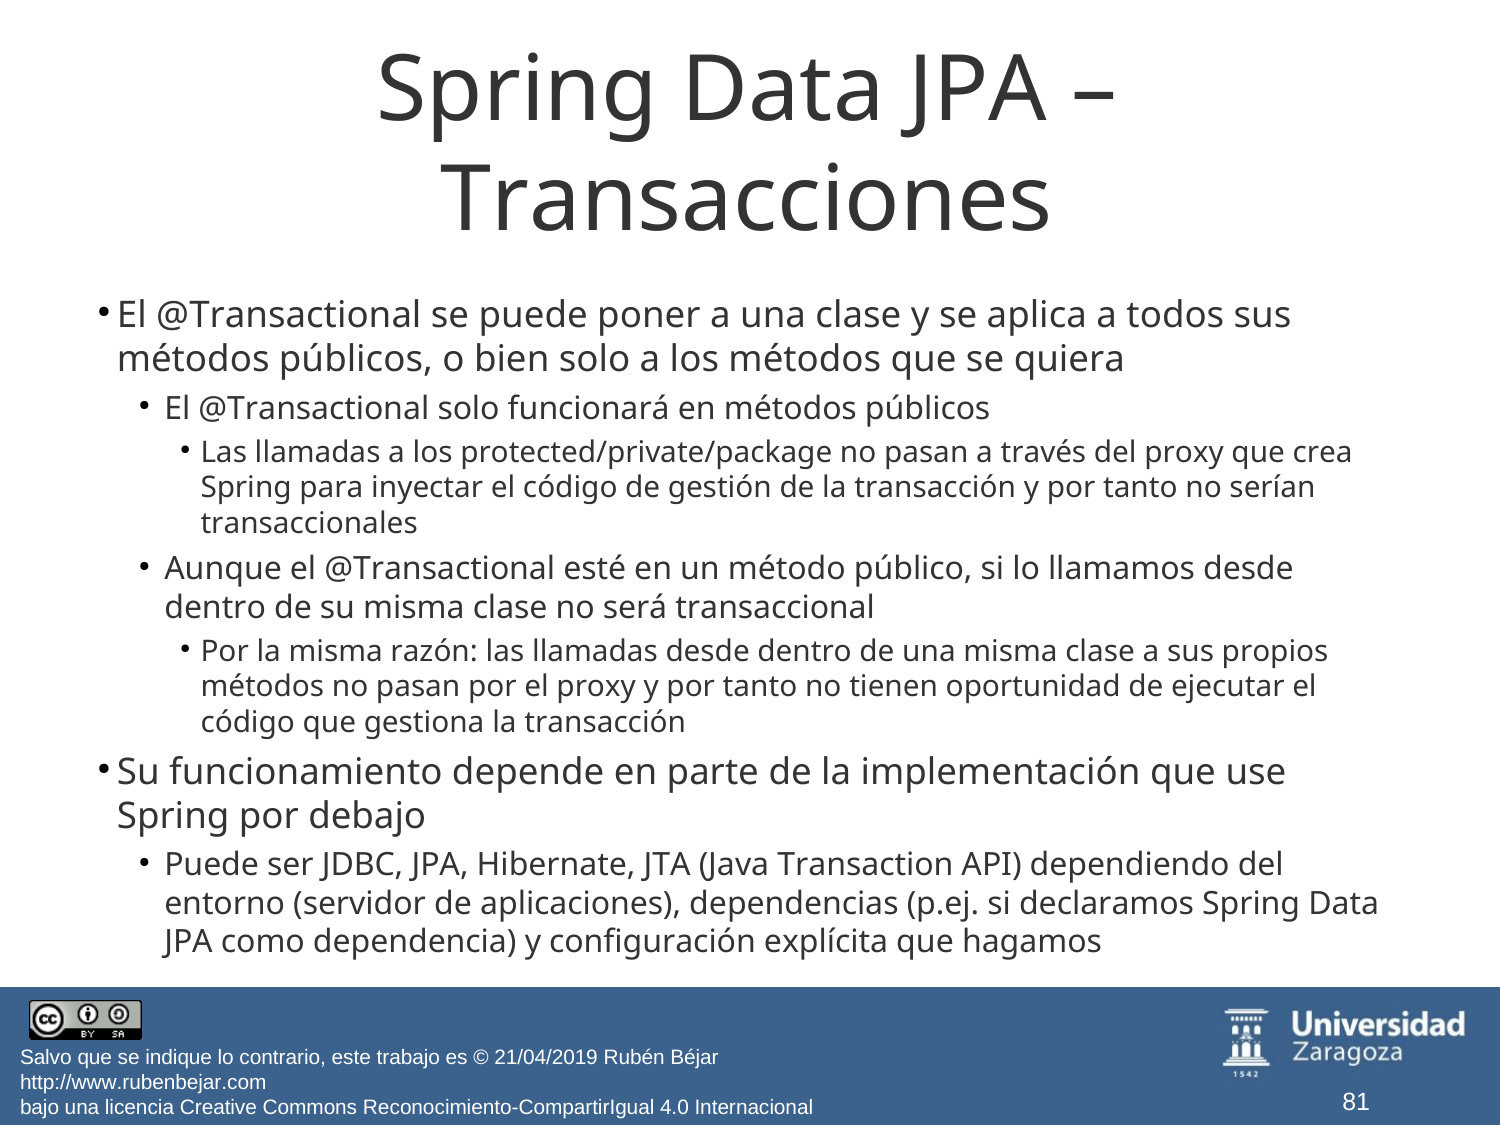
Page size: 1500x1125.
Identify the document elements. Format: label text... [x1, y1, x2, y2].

title Spring Data JPA – Transacciones [74, 20, 1420, 257]
picture [0, 987, 1500, 1125]
list El @Transactional se puede poner a una clase y se aplica a todos sus métodos públicos, o bien solo a los métodos que se quiera El @Transactional solo funcionará en métodos públicos Las llamadas a los protected/private/package no pasan a través del proxy que crea Spring para inyectar el código de gestión de la transacción y por tanto no serían transaccionales Aunque el @Transactional esté en un método público, si lo llamamos desde dentro de su misma clase no será transaccional Por la misma razón: las llamadas desde dentro de una misma clase a sus propios métodos no pasan por el proxy y por tanto no tienen oportunidad de ejecutar el código que gestiona la transacción Su funcionamiento depende en parte de la implementación que use Spring por debajo Puede ser JDBC, JPA, Hibernate, JTA (Java Transaction API) dependiendo del entorno (servidor de aplicaciones), dependencias (p.ej. si declaramos Spring Data JPA como dependencia) y configuración explícita que hagamos [82, 283, 1418, 969]
